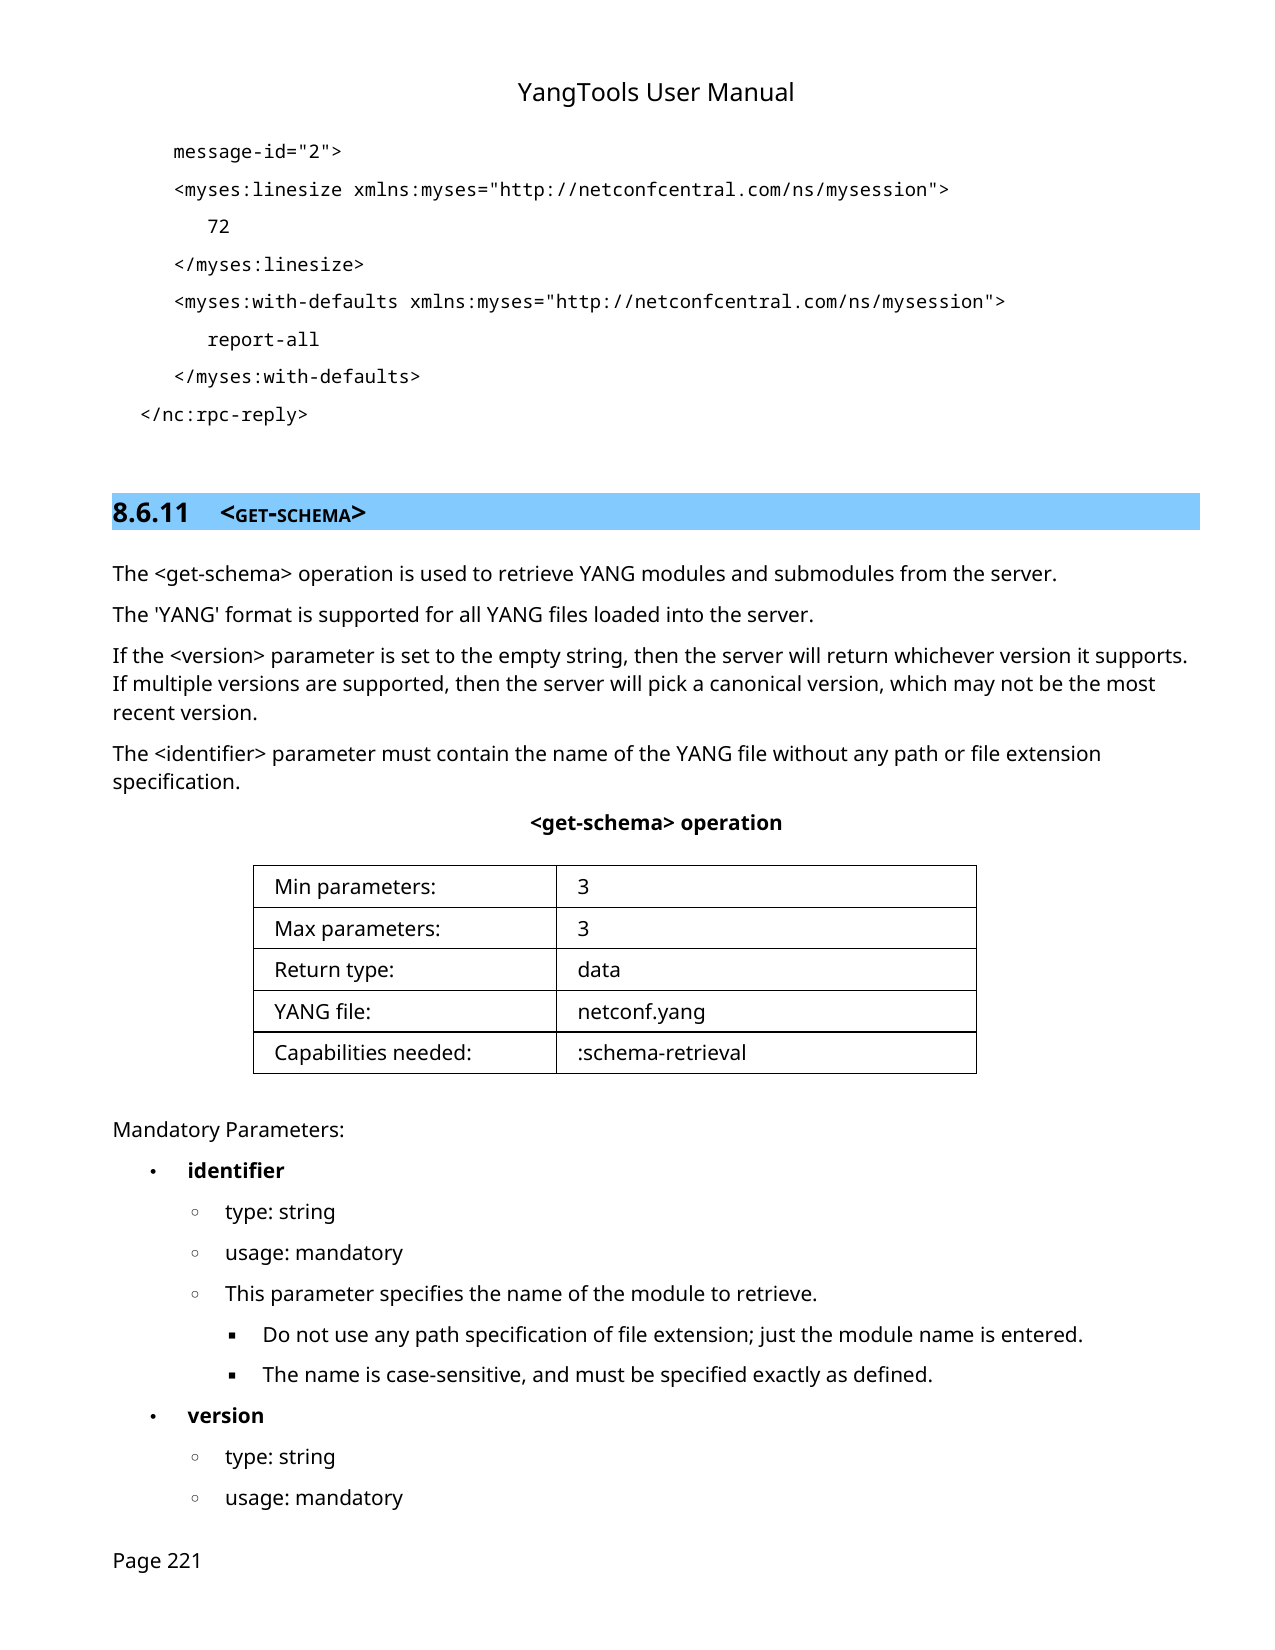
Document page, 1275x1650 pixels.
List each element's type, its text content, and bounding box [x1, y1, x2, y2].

subtitle <get-schema> [112, 493, 1200, 530]
subtitle <get-schema> operation [127, 808, 1185, 837]
list This parameter specifies the name of the module to retrieve. [187, 1279, 1200, 1307]
list The name is case-sensitive, and must be specified exactly as defined. [225, 1361, 1200, 1389]
text If the <version> parameter is set to the empty string, then the server will return whichever version it supports. If multiple versions are supported, then the server will pick a canonical version, which may not be the most recent version. [112, 641, 1200, 726]
text </myses:with-defaults> [139, 363, 1200, 389]
table_header 3 [557, 866, 976, 907]
text </myses:linesize> [139, 251, 1200, 277]
table_cell Return type: [254, 949, 556, 990]
text The 'YANG' format is supported for all YANG files loaded into the server. [112, 600, 1200, 629]
text 72 [139, 213, 1200, 239]
table_header Min parameters: [254, 866, 556, 907]
list type: string [187, 1197, 1200, 1225]
list type: string [187, 1442, 1200, 1471]
table_cell :schema-retrieval [557, 1033, 976, 1073]
table_cell 3 [557, 908, 976, 948]
list version [150, 1402, 1200, 1430]
text Mandatory Parameters: [112, 1115, 1200, 1143]
table_cell YANG file: [254, 991, 556, 1031]
list usage: mandatory [187, 1483, 1200, 1512]
text </nc:rpc-reply> [139, 401, 1200, 427]
list Do not use any path specification of file extension; just the module name is entered. [225, 1320, 1200, 1348]
table_cell Max parameters: [254, 908, 556, 948]
text The <get-schema> operation is used to retrieve YANG modules and submodules from the server. [112, 559, 1200, 588]
table_cell Capabilities needed: [254, 1033, 556, 1073]
table_cell data [557, 949, 976, 990]
text report-all [139, 326, 1200, 352]
list usage: mandatory [187, 1238, 1200, 1266]
table_cell netconf.yang [557, 991, 976, 1031]
text <myses:linesize xmlns:myses="http://netconfcentral.com/ns/mysession"> [139, 176, 1200, 202]
text The <identifier> parameter must contain the name of the YANG file without any path or file extension specification. [112, 739, 1200, 796]
list identifier [150, 1156, 1200, 1184]
text <myses:with-defaults xmlns:myses="http://netconfcentral.com/ns/mysession"> [139, 288, 1200, 314]
text message-id="2"> [139, 138, 1200, 164]
